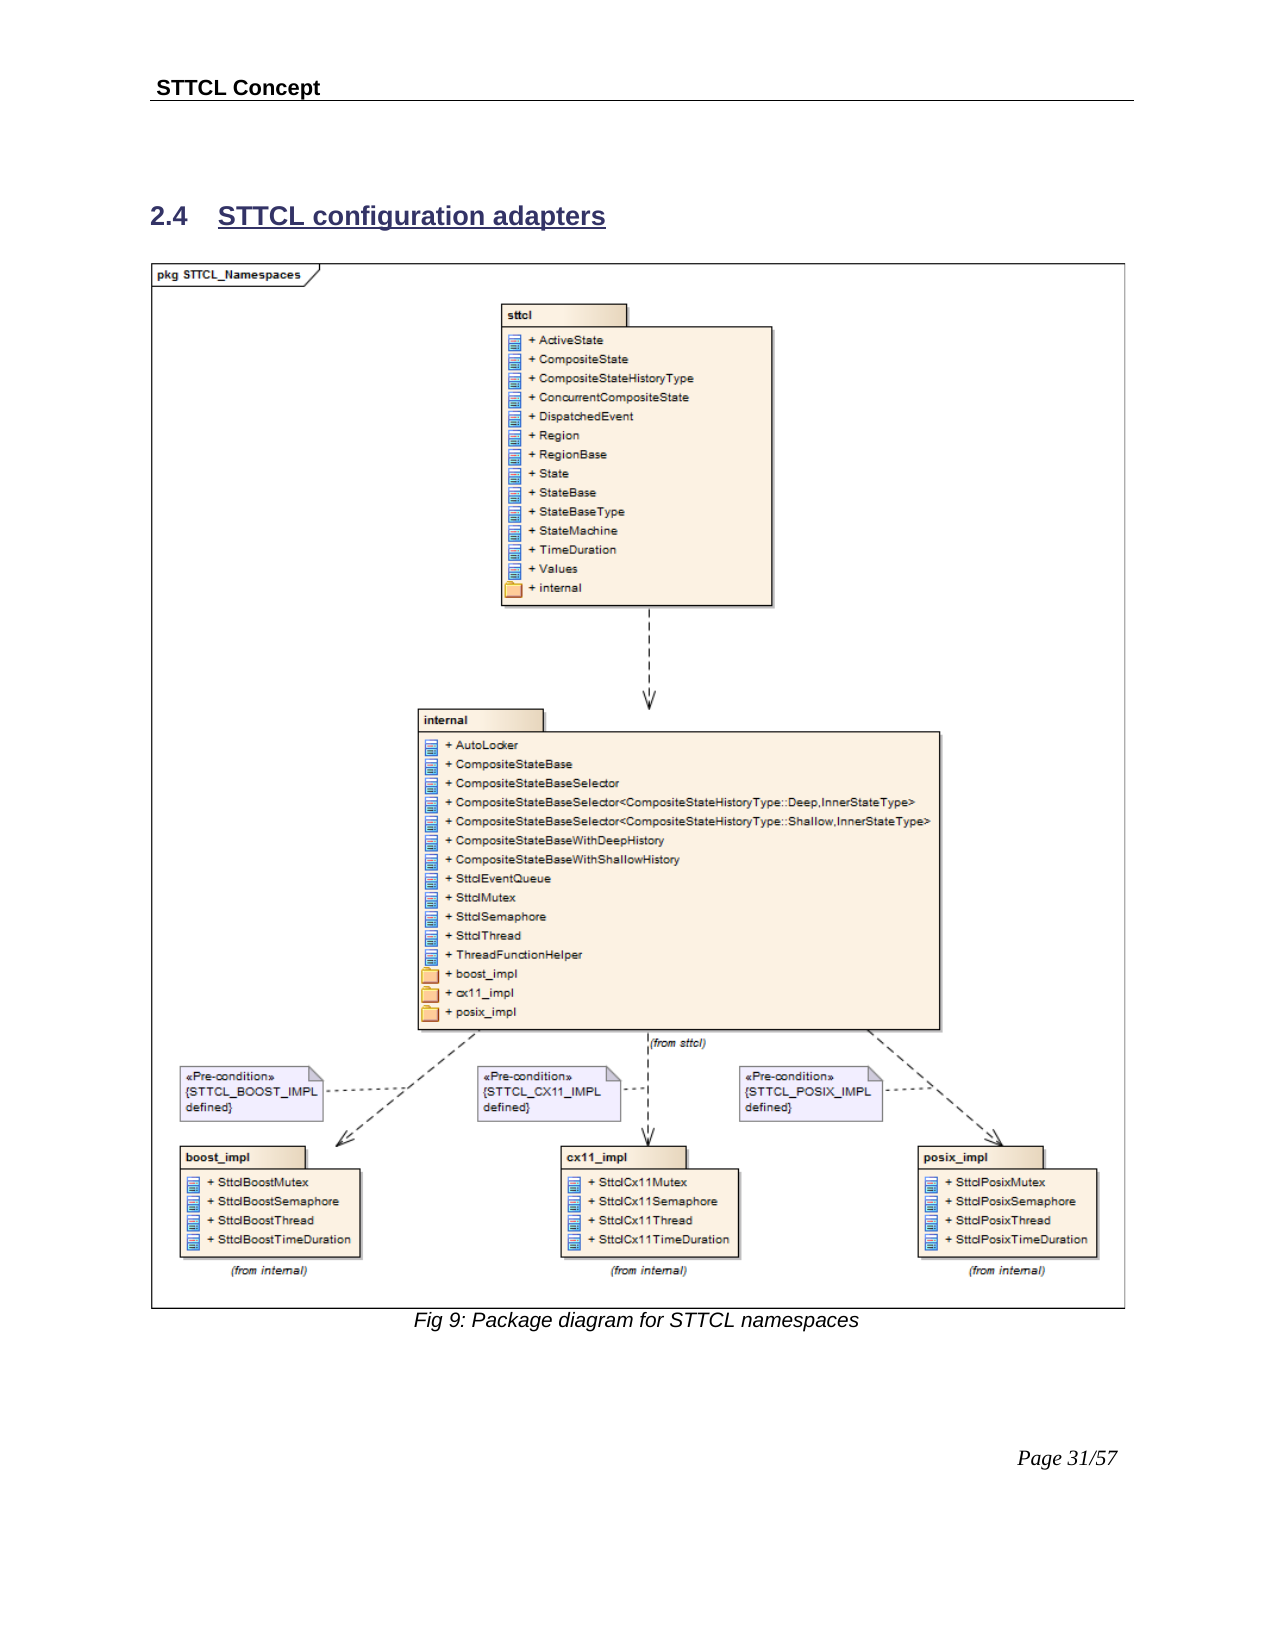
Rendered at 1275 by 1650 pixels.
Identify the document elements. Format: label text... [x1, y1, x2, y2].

subtitle STTCL configuration adapters [150, 200, 1125, 231]
picture [150, 263, 1125, 1309]
text Fig 9: Package diagram for STTCL namespaces [150, 1309, 1125, 1332]
